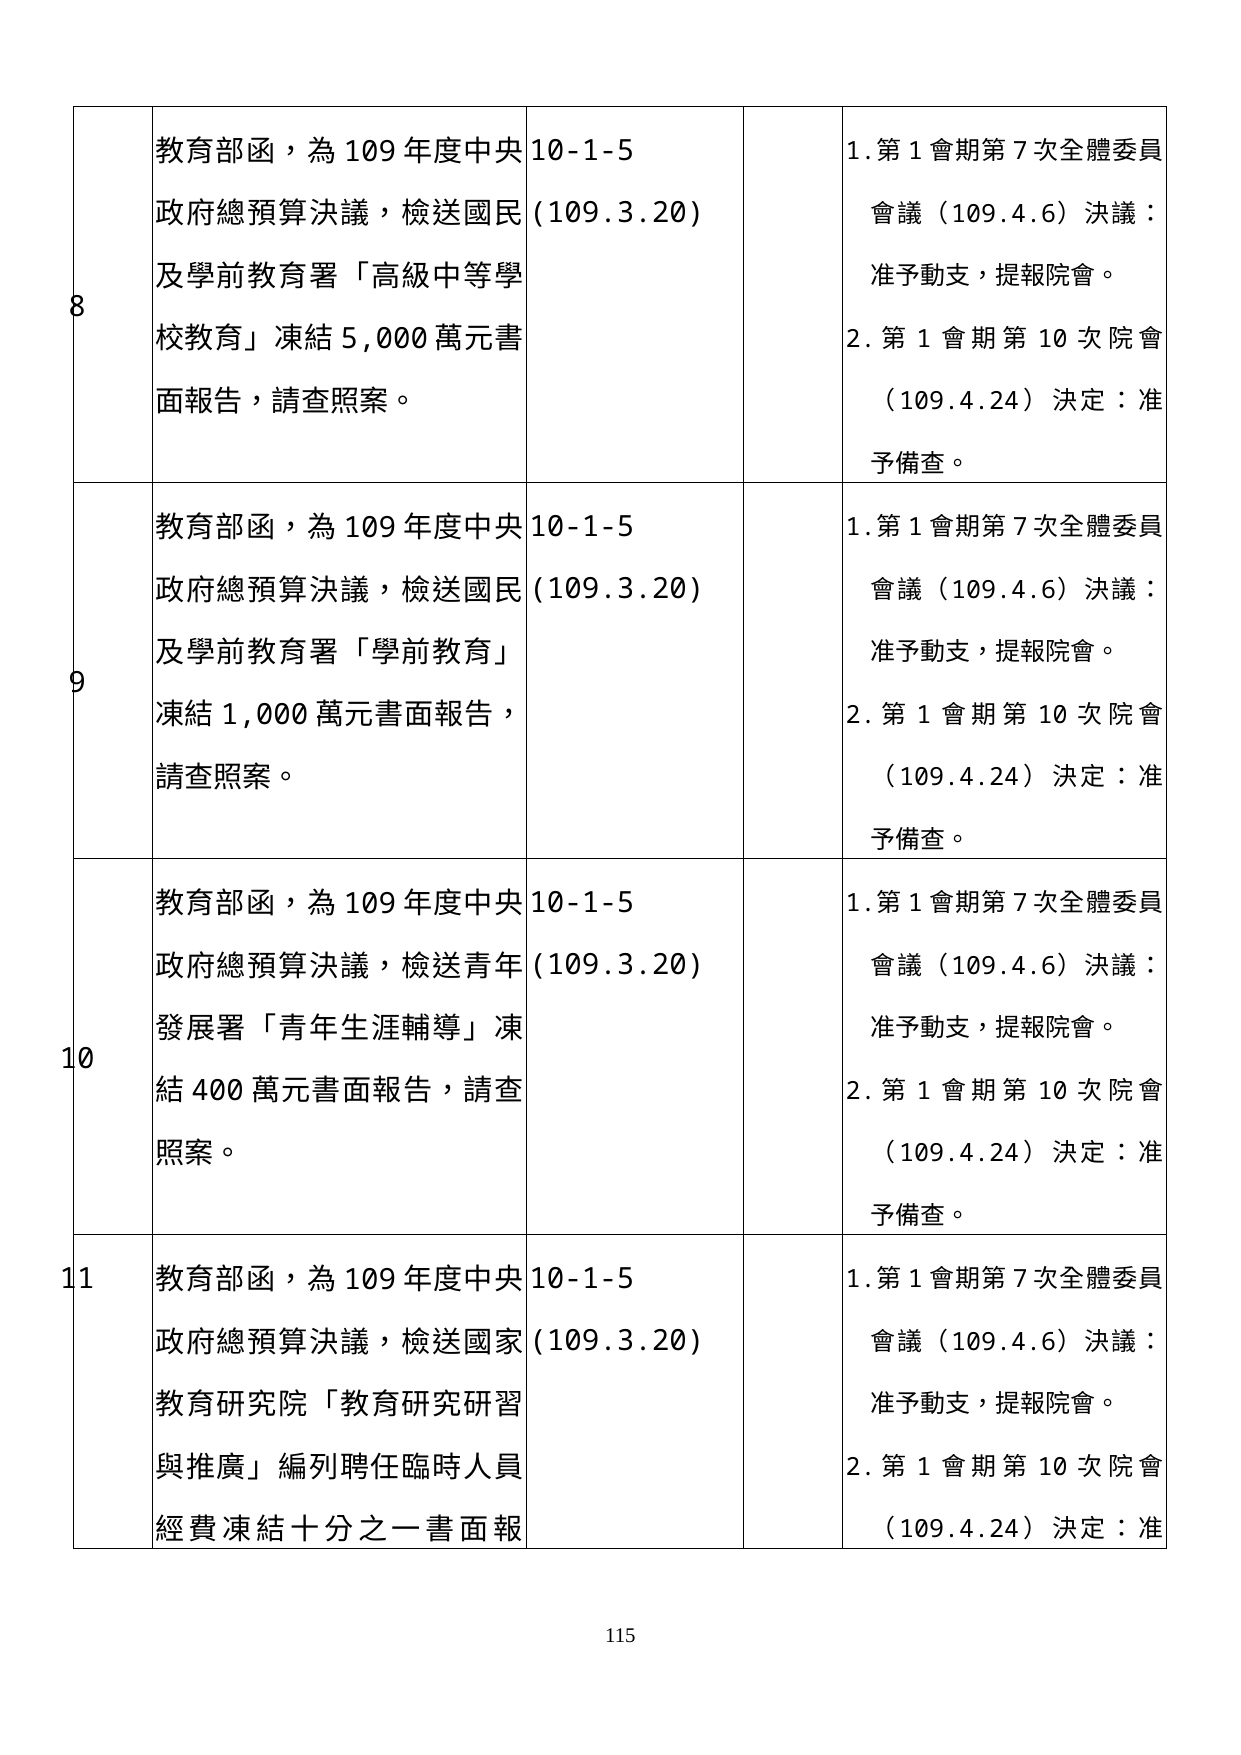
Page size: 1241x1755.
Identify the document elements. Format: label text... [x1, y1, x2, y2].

table_cell [74, 483, 152, 858]
table_cell [74, 297, 80, 304]
table_cell 教育部函，為109年度中央政府總預算決議，檢送國民及學前教育署「學前教育」凍結1,000萬元書面報告，請查照案。 [153, 483, 526, 858]
table_cell [744, 107, 842, 482]
table_cell [744, 1235, 842, 1548]
table_cell 10-1-5 (109.3.20) [527, 483, 743, 858]
table_cell 1.第1會期第7次全體委員會議（109.4.6）決議：准予動支，提報院會。 2.第1會期第10次院會（109.4.24）決定：准予備查。 [843, 483, 1166, 858]
table_cell 教育部函，為109年度中央政府總預算決議，檢送國家教育研究院「教育研究研習與推廣」編列聘任臨時人員經費凍結十分之一書面報 [153, 1235, 526, 1548]
table_cell 教育部函，為109年度中央政府總預算決議，檢送青年發展署「青年生涯輔導」凍結400萬元書面報告，請查照案。 [153, 859, 526, 1234]
table_cell [74, 683, 81, 690]
table_cell 10-1-5 (109.3.20) [527, 107, 743, 482]
table_cell [74, 673, 81, 682]
table_cell [74, 107, 152, 482]
table_cell [74, 306, 81, 314]
table_cell [744, 483, 842, 858]
table_cell 1.第1會期第7次全體委員會議（109.4.6）決議：准予動支，提報院會。 2.第1會期第10次院會（109.4.24）決定：准予備查。 [843, 107, 1166, 482]
table_cell [744, 859, 842, 1234]
table_cell [74, 1235, 152, 1548]
table_cell 10-1-5 (109.3.20) [527, 1235, 743, 1548]
table_cell [74, 859, 152, 1234]
table_cell 教育部函，為109年度中央政府總預算決議，檢送國民及學前教育署「高級中等學校教育」凍結5,000萬元書面報告，請查照案。 [153, 107, 526, 482]
table_cell 10-1-5 (109.3.20) [527, 859, 743, 1234]
table_cell 1.第1會期第7次全體委員會議（109.4.6）決議：准予動支，提報院會。 2.第1會期第10次院會（109.4.24）決定：准予備查。 [843, 859, 1166, 1234]
table_cell 1.第1會期第7次全體委員會議（109.4.6）決議：准予動支，提報院會。 2.第1會期第10次院會（109.4.24）決定：准 [843, 1235, 1166, 1548]
